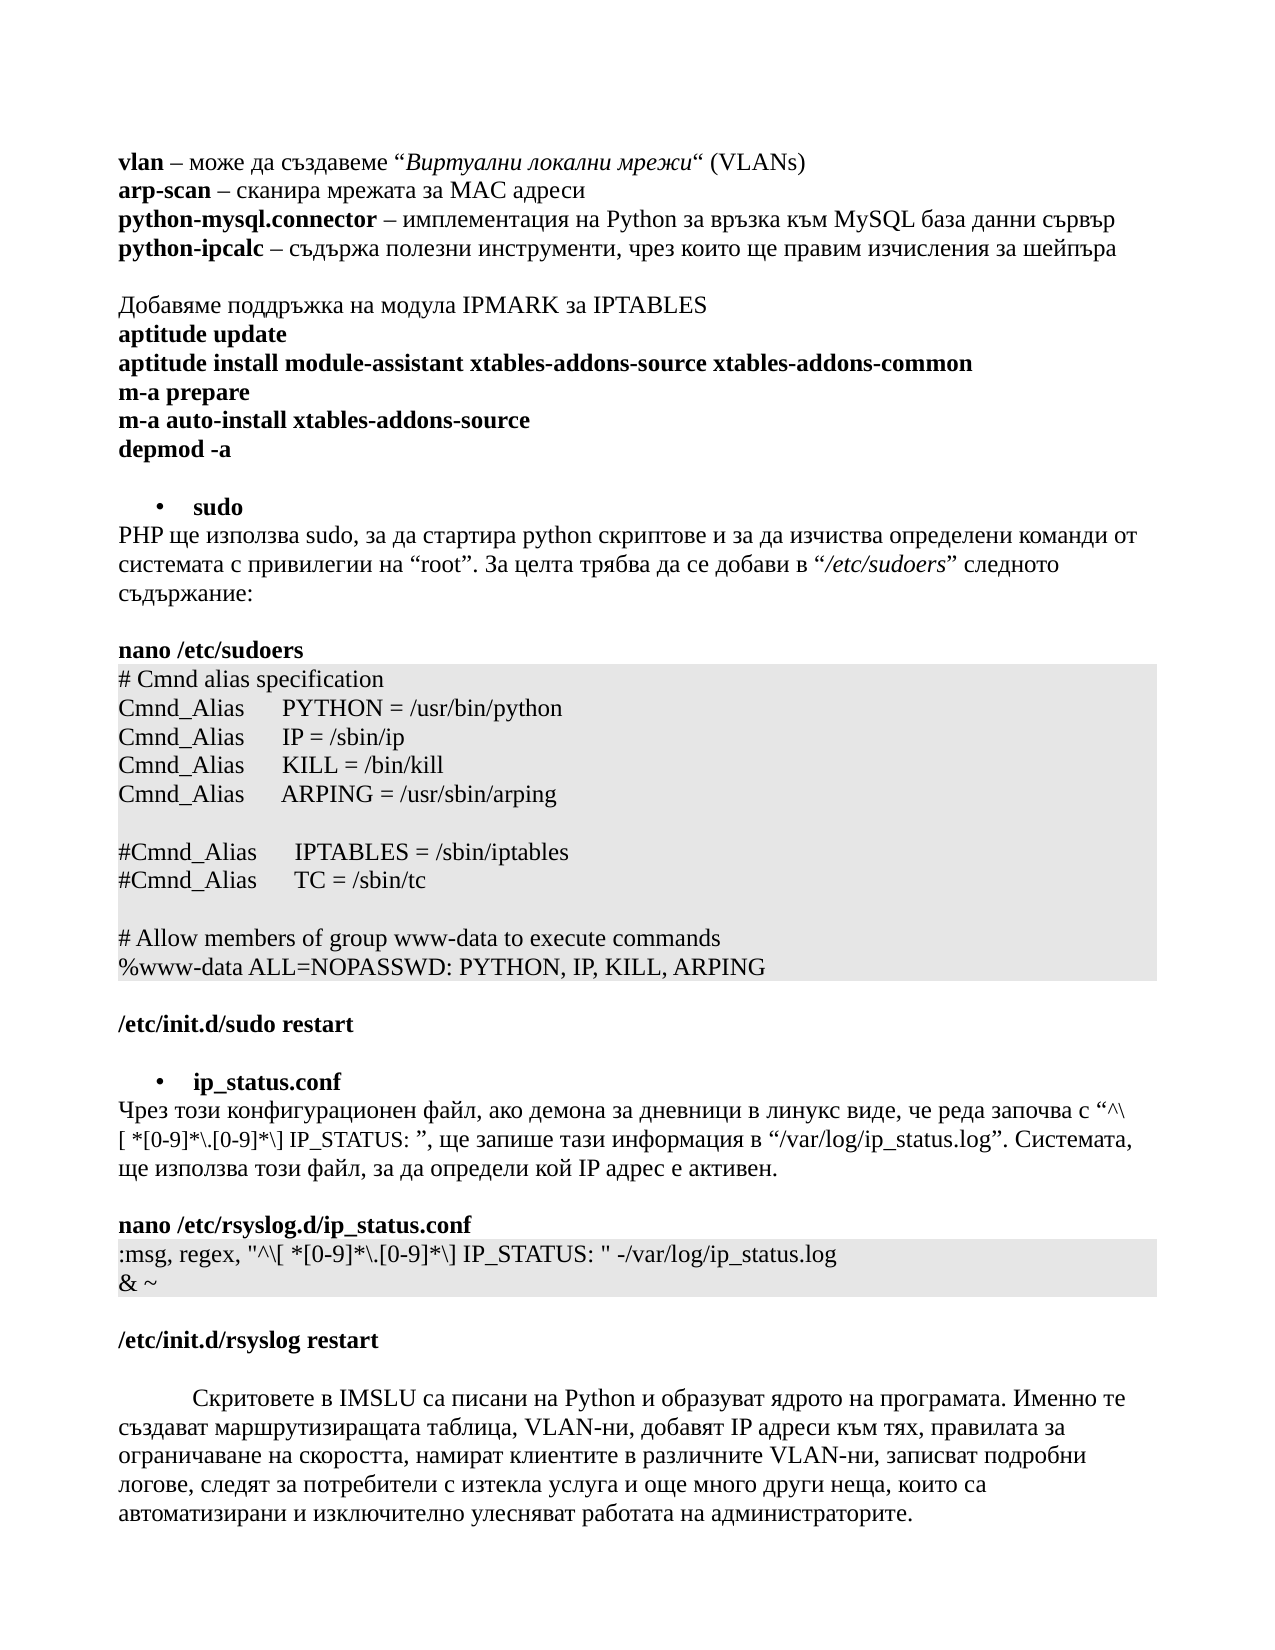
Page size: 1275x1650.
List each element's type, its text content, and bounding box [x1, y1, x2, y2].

text arp-scan – сканира мрежата за MAC адреси [118, 176, 1157, 204]
text Cmnd_Alias IP = /sbin/ip [118, 722, 1157, 751]
text m-a auto-install xtables-addons-source [118, 406, 1157, 434]
text aptitude update [118, 319, 1157, 348]
text m-a prepare [118, 377, 1157, 406]
text #Cmnd_Alias TC = /sbin/tc [118, 866, 1157, 894]
text :msg, regex, "^\[ *[0-9]*\.[0-9]*\] IP_STATUS: " -/var/log/ip_status.log [118, 1239, 1157, 1268]
text nano /etc/rsyslog.d/ip_status.conf [118, 1211, 1157, 1239]
text Cmnd_Alias KILL = /bin/kill [118, 751, 1157, 779]
text %www-data ALL=NOPASSWD: PYTHON, IP, KILL, ARPING [118, 952, 1157, 981]
text #Cmnd_Alias IPTABLES = /sbin/iptables [118, 837, 1157, 866]
text PHP ще използва sudo, за да стартира python скриптове и за да изчиства определени команди от системата с привилегии на “root”. За целта трябва да се добави в “/etc/sudoers” следното съдържание: [118, 521, 1157, 607]
list ip_status.conf [156, 1067, 1157, 1096]
text /etc/init.d/rsyslog restart [118, 1326, 1157, 1354]
text & ~ [118, 1268, 1157, 1297]
text Чрез този конфигурационен файл, ако демона за дневници в линукс виде, че реда започва с “^\[ *[0-9]*\.[0-9]*\] IP_STATUS: ”, ще запише тази информация в “/var/log/ip_status.log”. Системата, ще използва този файл, за да определи кой IP адрес е активен. [118, 1096, 1157, 1182]
text # Allow members of group www-data to execute commands [118, 923, 1157, 952]
text aptitude install module-assistant xtables-addons-source xtables-addons-common [118, 348, 1157, 377]
text python-mysql.connector – имплементация на Python за връзка към MySQL база данни сървър [118, 204, 1157, 233]
list sudo [156, 492, 1157, 521]
text /etc/init.d/sudo restart [118, 1009, 1157, 1038]
text depmod -a [118, 434, 1157, 463]
text Cmnd_Alias ARPING = /usr/sbin/arping [118, 779, 1157, 808]
text python-ipcalc – съдържа полезни инструменти, чрез които ще правим изчисления за шейпъра [118, 233, 1157, 262]
text Добавяме поддръжка на модула IPMARK за IPTABLES [118, 291, 1157, 319]
text nano /etc/sudoers [118, 636, 1157, 664]
text Cmnd_Alias PYTHON = /usr/bin/python [118, 693, 1157, 722]
text vlan – може да създавеме “Виртуални локални мрежи“ (VLANs) [118, 147, 1157, 176]
text Скритовете в IMSLU са писани на Python и образуват ядрото на програмата. Именно те създават маршрутизиращата таблица, VLAN-ни, добавят IP адреси към тях, правилата за ограничаване на скоростта, намират клиентите в различните VLAN-ни, записват подробни логове, следят за потребители с изтекла услуга и още много други неща, които са автоматизирани и изключително улесняват работата на администраторите. [118, 1383, 1157, 1527]
text # Cmnd alias specification [118, 664, 1157, 693]
